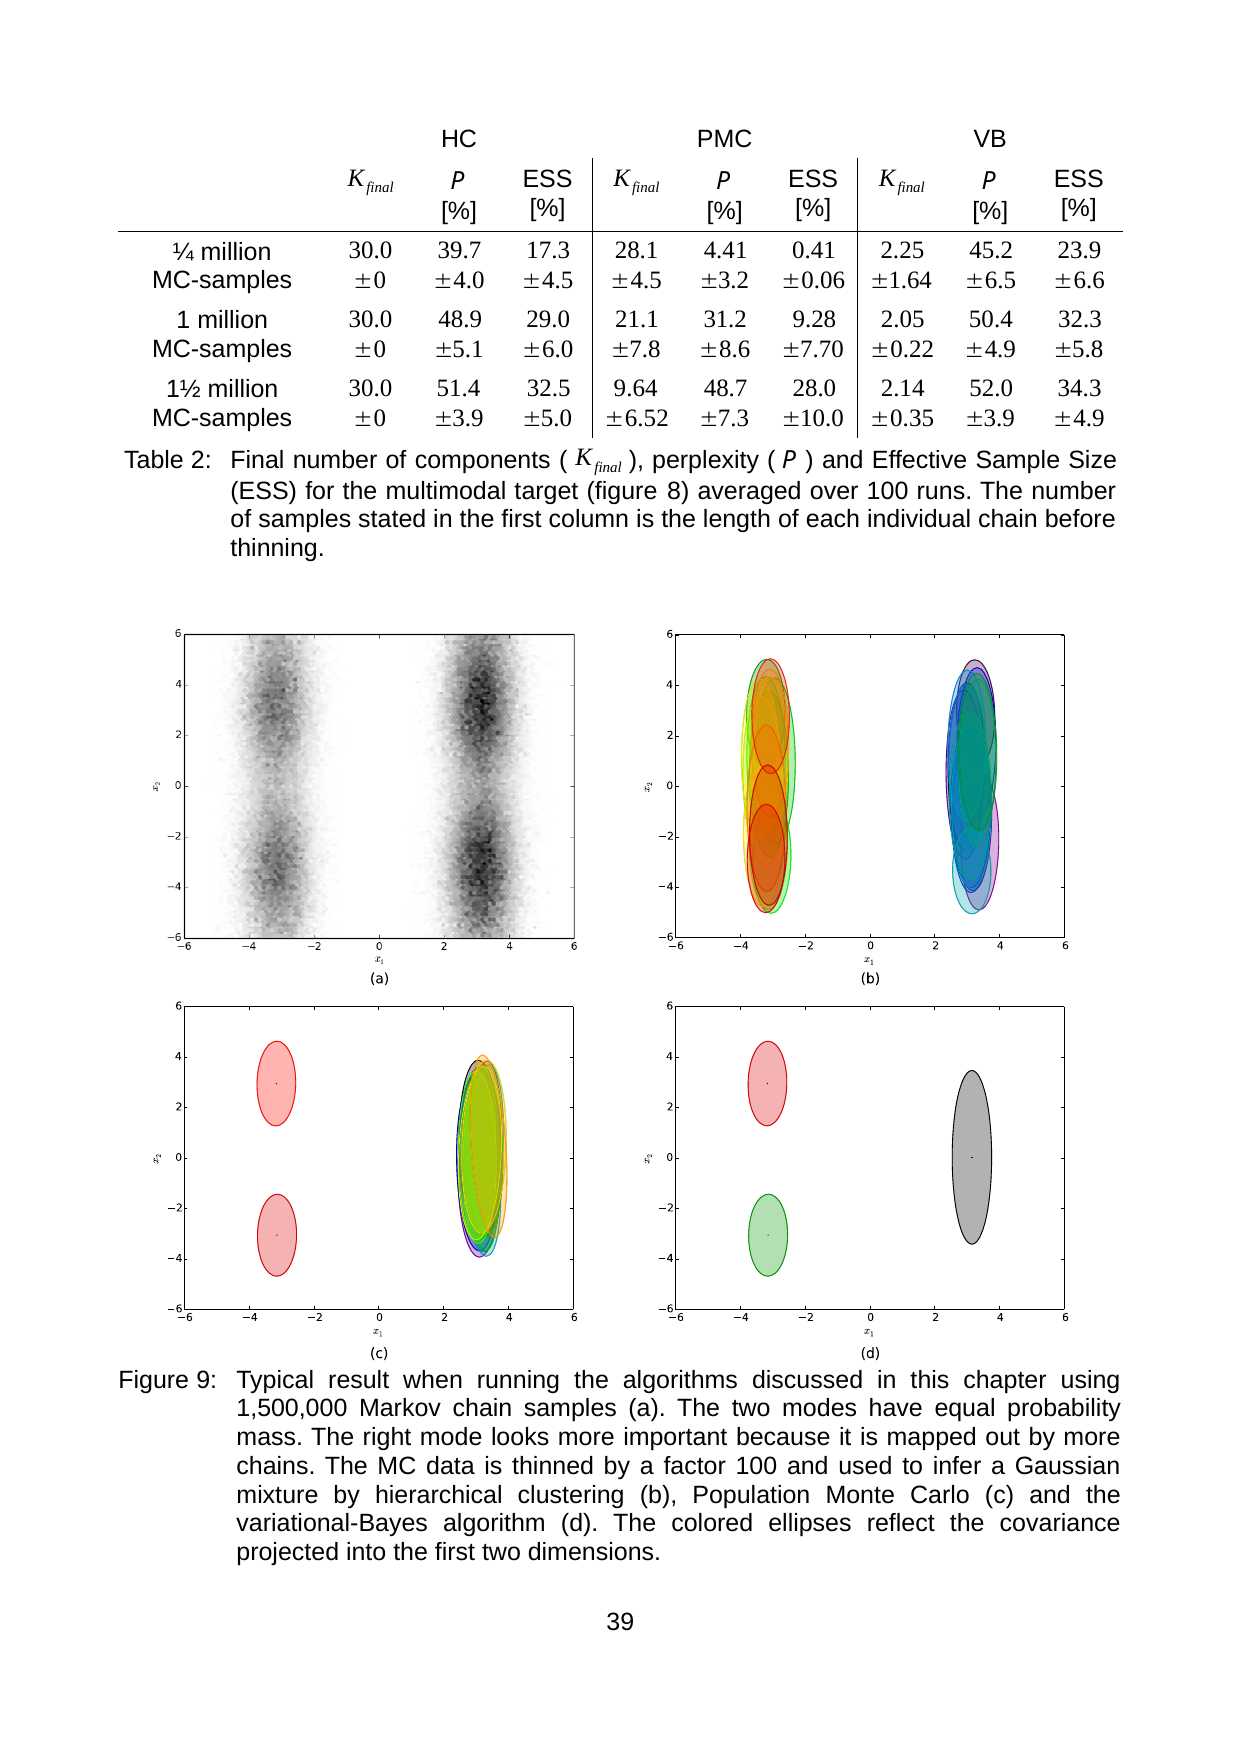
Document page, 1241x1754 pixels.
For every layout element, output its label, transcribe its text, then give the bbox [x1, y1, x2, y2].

table_cell [593, 369, 680, 438]
table_cell ESS [%] [769, 158, 857, 231]
table_cell [858, 158, 946, 231]
table_cell [946, 300, 1034, 369]
table_cell [503, 369, 592, 438]
table_cell 1½ million MC-samples [118, 369, 326, 438]
table_cell [1034, 232, 1123, 300]
table_header VB [857, 118, 1123, 158]
table_cell [415, 369, 503, 438]
table_cell [1034, 369, 1123, 438]
table_cell [326, 369, 414, 438]
table_cell [858, 232, 946, 300]
table_cell ESS [%] [1034, 158, 1123, 231]
table_cell [326, 158, 414, 231]
table_cell [769, 232, 857, 300]
table_cell [593, 158, 680, 231]
table_cell [593, 300, 680, 369]
table_cell [415, 232, 503, 300]
table_cell [593, 232, 680, 300]
table_cell [503, 300, 592, 369]
table_cell [858, 300, 946, 369]
table_cell [680, 369, 769, 438]
table_cell [%] [946, 158, 1034, 231]
table_cell [769, 300, 857, 369]
table_cell [503, 232, 592, 300]
text [118, 596, 1122, 608]
table_cell [858, 369, 946, 438]
table_cell [769, 369, 857, 438]
table_cell [946, 232, 1034, 300]
table_cell [%] [680, 158, 769, 231]
table_header HC [326, 118, 592, 158]
table_header [118, 118, 326, 158]
table_cell [680, 300, 769, 369]
table_cell ¼ million MC-samples [118, 232, 326, 300]
table_cell 1 million MC-samples [118, 300, 326, 369]
text Figure 9: Typical result when running the algorithms discussed in this chapter using 1,500,000 Markov chain samples (a). The two modes have equal probability mass. The right mode looks more important because it is mapped out by more chains. The MC data is thinned by a factor 100 and used to infer a Gaussian mixture by hierarchical clustering (b), Population Monte Carlo (c) and the variational-Bayes algorithm (d). The colored ellipses reflect the covariance projected into the first two dimensions. [118, 1361, 1122, 1566]
table_cell [1034, 300, 1123, 369]
table_header PMC [592, 118, 857, 158]
table_cell Table 2: Final number of components (), perplexity () and Effective Sample Size (ESS) for the multimodal target (figure 8) averaged over 100 runs. The number of samples stated in the first column is the length of each individual chain before thinning. [118, 438, 1123, 568]
table_cell [118, 158, 326, 231]
table_cell ESS [%] [503, 158, 592, 231]
table_cell [680, 232, 769, 300]
table_cell [946, 369, 1034, 438]
table_cell [326, 300, 414, 369]
table_cell [%] [415, 158, 503, 231]
table_cell [415, 300, 503, 369]
table_cell [326, 232, 414, 300]
